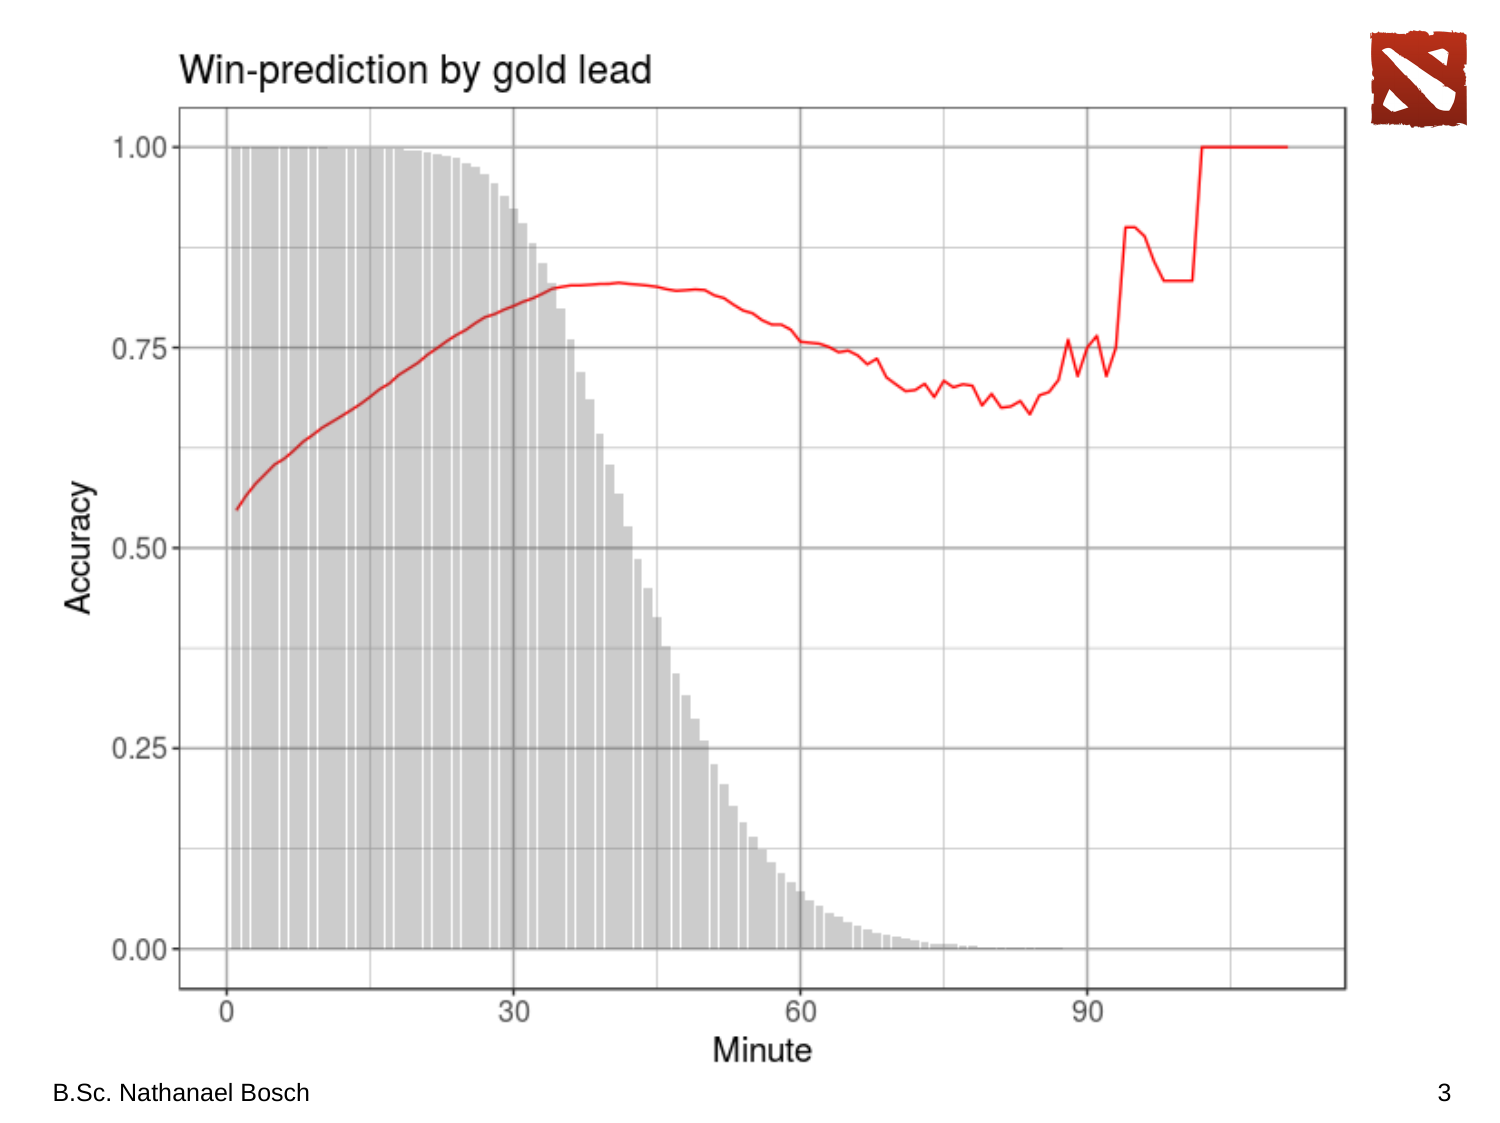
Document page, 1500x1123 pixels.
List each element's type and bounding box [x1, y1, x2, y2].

picture [52, 42, 1359, 1075]
picture [1370, 30, 1467, 128]
